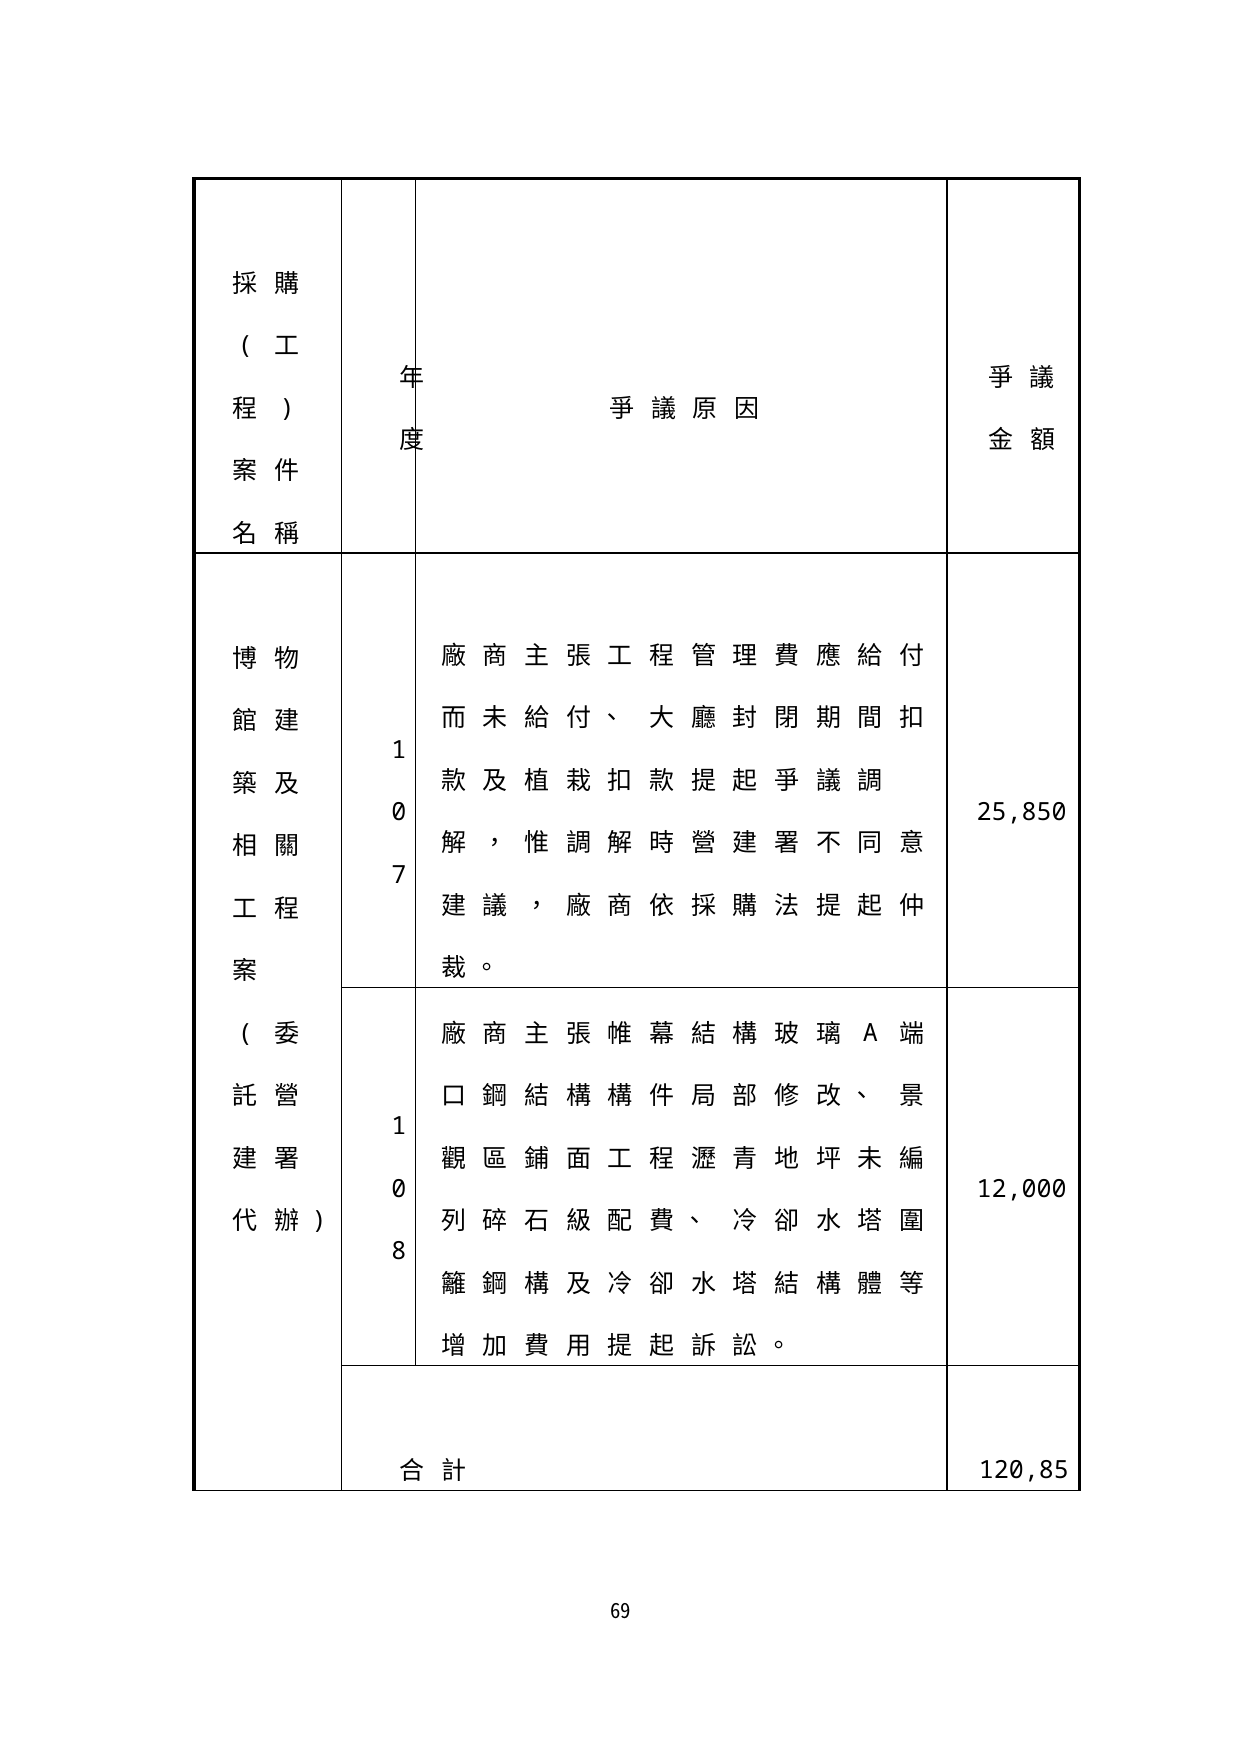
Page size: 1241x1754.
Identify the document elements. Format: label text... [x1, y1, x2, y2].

table_cell 120,85 [948, 1366, 1078, 1490]
table_cell 合計 [342, 1366, 946, 1490]
table_header 年度 [342, 180, 415, 552]
table_cell 廠商主張工程管理費應給付而未給付、大廳封閉期間扣款及植栽扣款提起爭議調解，惟調解時營建署不同意建議，廠商依採購法提起仲裁。 [416, 554, 946, 987]
table_header 爭議金額 [948, 180, 1078, 552]
table_cell 博物館建築及相關工程案(委託營建署代辦) [196, 554, 341, 1490]
table_cell 108 [342, 988, 415, 1365]
table_cell 12,000 [948, 988, 1078, 1365]
table_header 爭議原因 [416, 180, 946, 552]
table_header 採購(工程)案件名稱 [196, 180, 341, 552]
table_cell 107 [342, 554, 415, 987]
table_cell 廠商主張帷幕結構玻璃A端口鋼結構構件局部修改、景觀區鋪面工程瀝青地坪未編列碎石級配費、冷卻水塔圍籬鋼構及冷卻水塔結構體等增加費用提起訴訟。 [416, 988, 946, 1365]
table_cell 25,850 [948, 554, 1078, 987]
